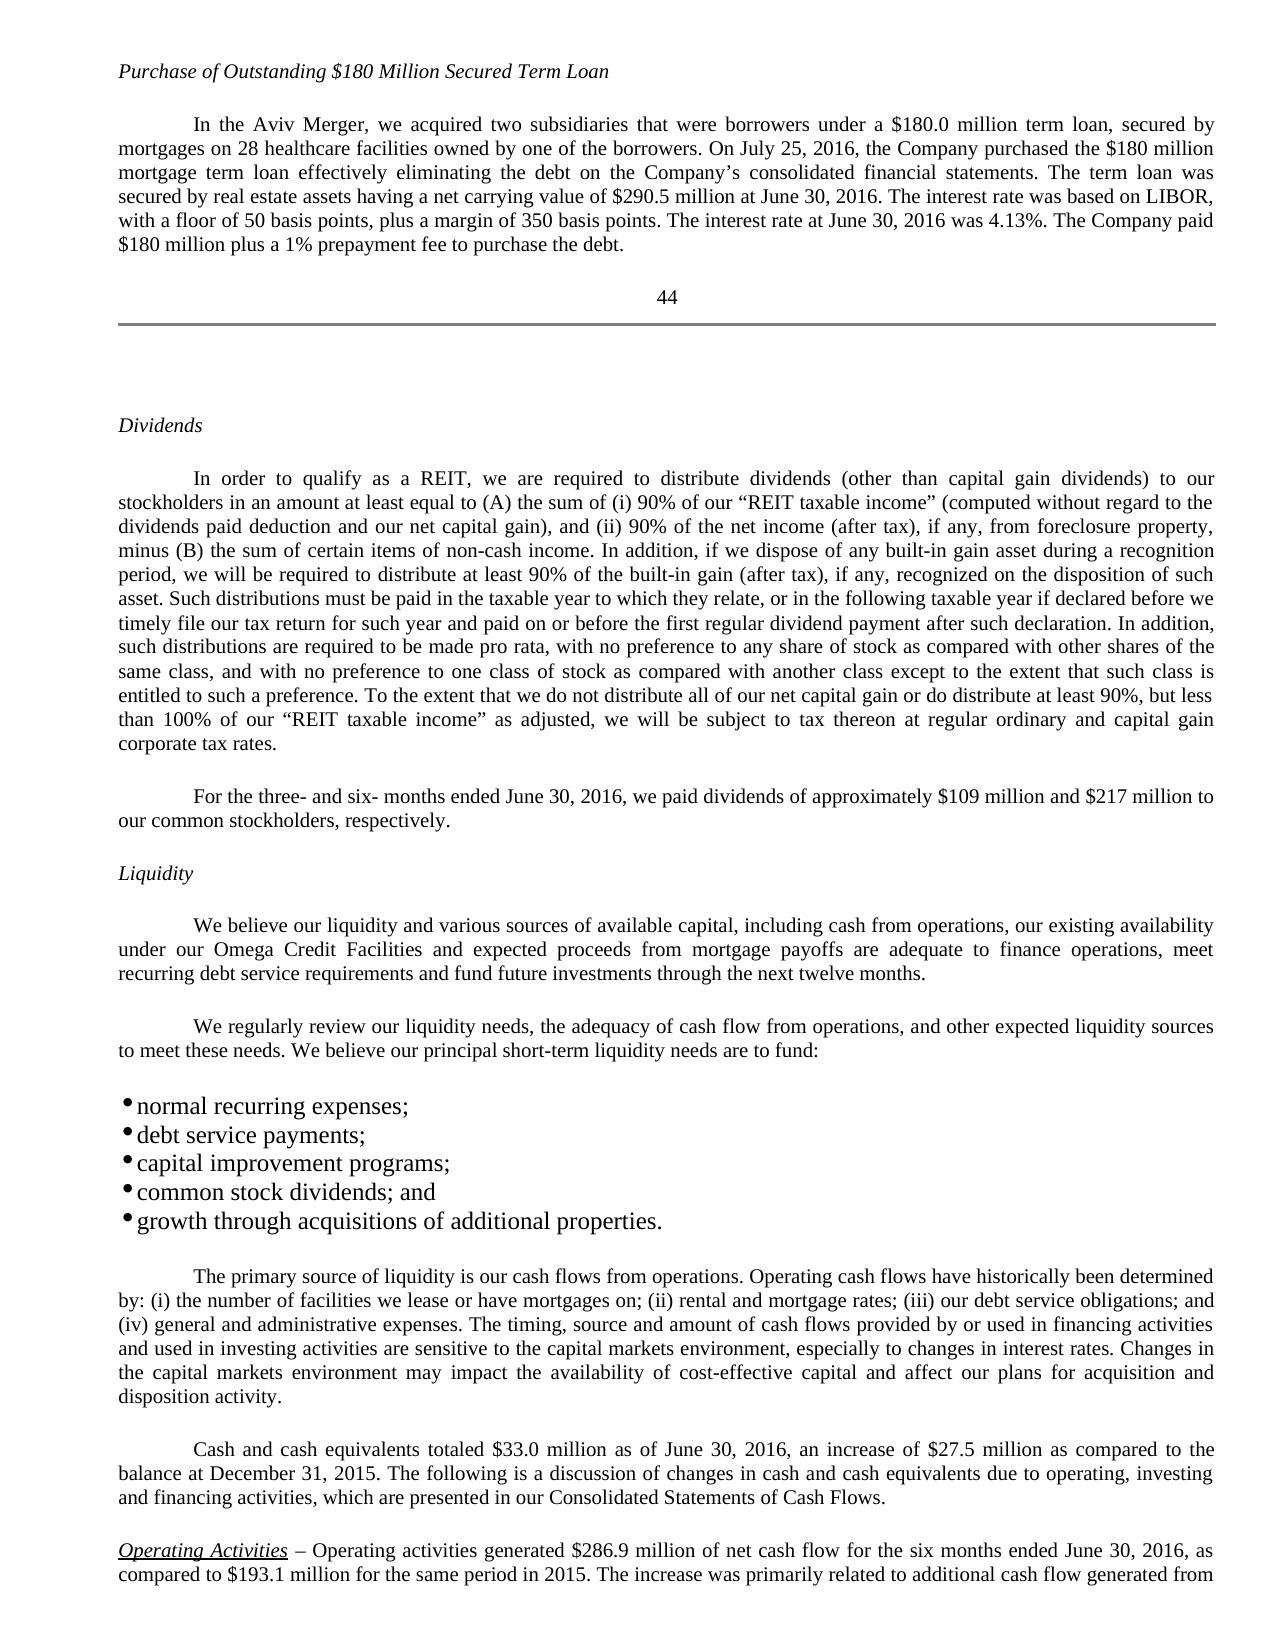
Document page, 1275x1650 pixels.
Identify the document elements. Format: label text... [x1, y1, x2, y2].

table_header · [123, 1120, 137, 1148]
text In the Aviv Merger, we acquired two subsidiaries that were borrowers under a $180.0 million term loan, secured by mortgages on 28 healthcare facilities owned by one of the borrowers. On July 25, 2016, the Company purchased the $180 million mortgage term loan effectively eliminating the debt on the Company’s consolidated financial statements. The term loan was secured by real estate assets having a net carrying value of $290.5 million at June 30, 2016. The interest rate was based on LIBOR, with a floor of 50 basis points, plus a margin of 350 basis points. The interest rate at June 30, 2016 was 4.13%. The Company paid $180 million plus a 1% prepayment fee to purchase the debt. [118, 112, 1216, 256]
text In order to qualify as a REIT, we are required to distribute dividends (other than capital gain dividends) to our stockholders in an amount at least equal to (A) the sum of (i) 90% of our “REIT taxable income” (computed without regard to the dividends paid deduction and our net capital gain), and (ii) 90% of the net income (after tax), if any, from foreclosure property, minus (B) the sum of certain items of non-cash income. In addition, if we dispose of any built-in gain asset during a recognition period, we will be required to distribute at least 90% of the built-in gain (after tax), if any, recognized on the disposition of such asset. Such distributions must be paid in the taxable year to which they relate, or in the following taxable year if declared before we timely file our tax return for such year and paid on or before the first regular dividend payment after such declaration. In addition, such distributions are required to be made pro rata, with no preference to any share of stock as compared with other shares of the same class, and with no preference to one class of stock as compared with another class except to the extent that such class is entitled to such a preference. To the extent that we do not distribute all of our net capital gain or do distribute at least 90%, but less than 100% of our “REIT taxable income” as adjusted, we will be subject to tax thereon at regular ordinary and capital gain corporate tax rates. [118, 466, 1216, 755]
table_header normal recurring expenses; [137, 1091, 430, 1120]
table_header [118, 1149, 123, 1177]
table_header common stock dividends; and [137, 1177, 464, 1206]
table_header growth through acquisitions of additional properties. [137, 1206, 713, 1235]
text Cash and cash equivalents totaled $33.0 million as of June 30, 2016, an increase of $27.5 million as compared to the balance at December 31, 2015. The following is a discussion of changes in cash and cash equivalents due to operating, investing and financing activities, which are presented in our Consolidated Statements of Cash Flows. [118, 1437, 1216, 1509]
text Dividends [118, 413, 1216, 437]
table_header · [123, 1206, 137, 1235]
text We regularly review our liquidity needs, the adequacy of cash flow from operations, and other expected liquidity sources to meet these needs. We believe our principal short-term liquidity needs are to fund: [118, 1014, 1216, 1062]
table_header · [123, 1091, 137, 1120]
text 44 [118, 285, 1216, 309]
text The primary source of liquidity is our cash flows from operations. Operating cash flows have historically been determined by: (i) the number of facilities we lease or have mortgages on; (ii) rental and mortgage rates; (iii) our debt service obligations; and (iv) general and administrative expenses. The timing, source and amount of cash flows provided by or used in financing activities and used in investing activities are sensitive to the capital markets environment, especially to changes in interest rates. Changes in the capital markets environment may impact the availability of cost-effective capital and affect our plans for acquisition and disposition activity. [118, 1263, 1216, 1408]
table_header · [123, 1149, 137, 1177]
text Purchase of Outstanding $180 Million Secured Term Loan [118, 59, 1216, 83]
text For the three- and six- months ended June 30, 2016, we paid dividends of approximately $109 million and $217 million to our common stockholders, respectively. [118, 783, 1216, 832]
table_header [118, 1120, 123, 1148]
table_header · [123, 1177, 137, 1206]
table_header debt service payments; [137, 1120, 386, 1148]
table_header capital improvement programs; [137, 1149, 475, 1177]
table_header [118, 1177, 123, 1206]
text Operating Activities – Operating activities generated $286.9 million of net cash flow for the six months ended June 30, 2016, as compared to $193.1 million for the same period in 2015. The increase was primarily related to additional cash flow generated from [118, 1538, 1216, 1586]
text Liquidity [118, 860, 1216, 884]
table_header [118, 1091, 123, 1120]
text We believe our liquidity and various sources of available capital, including cash from operations, our existing availability under our Omega Credit Facilities and expected proceeds from mortgage payoffs are adequate to finance operations, meet recurring debt service requirements and fund future investments through the next twelve months. [118, 913, 1216, 985]
table_header [118, 1206, 123, 1235]
